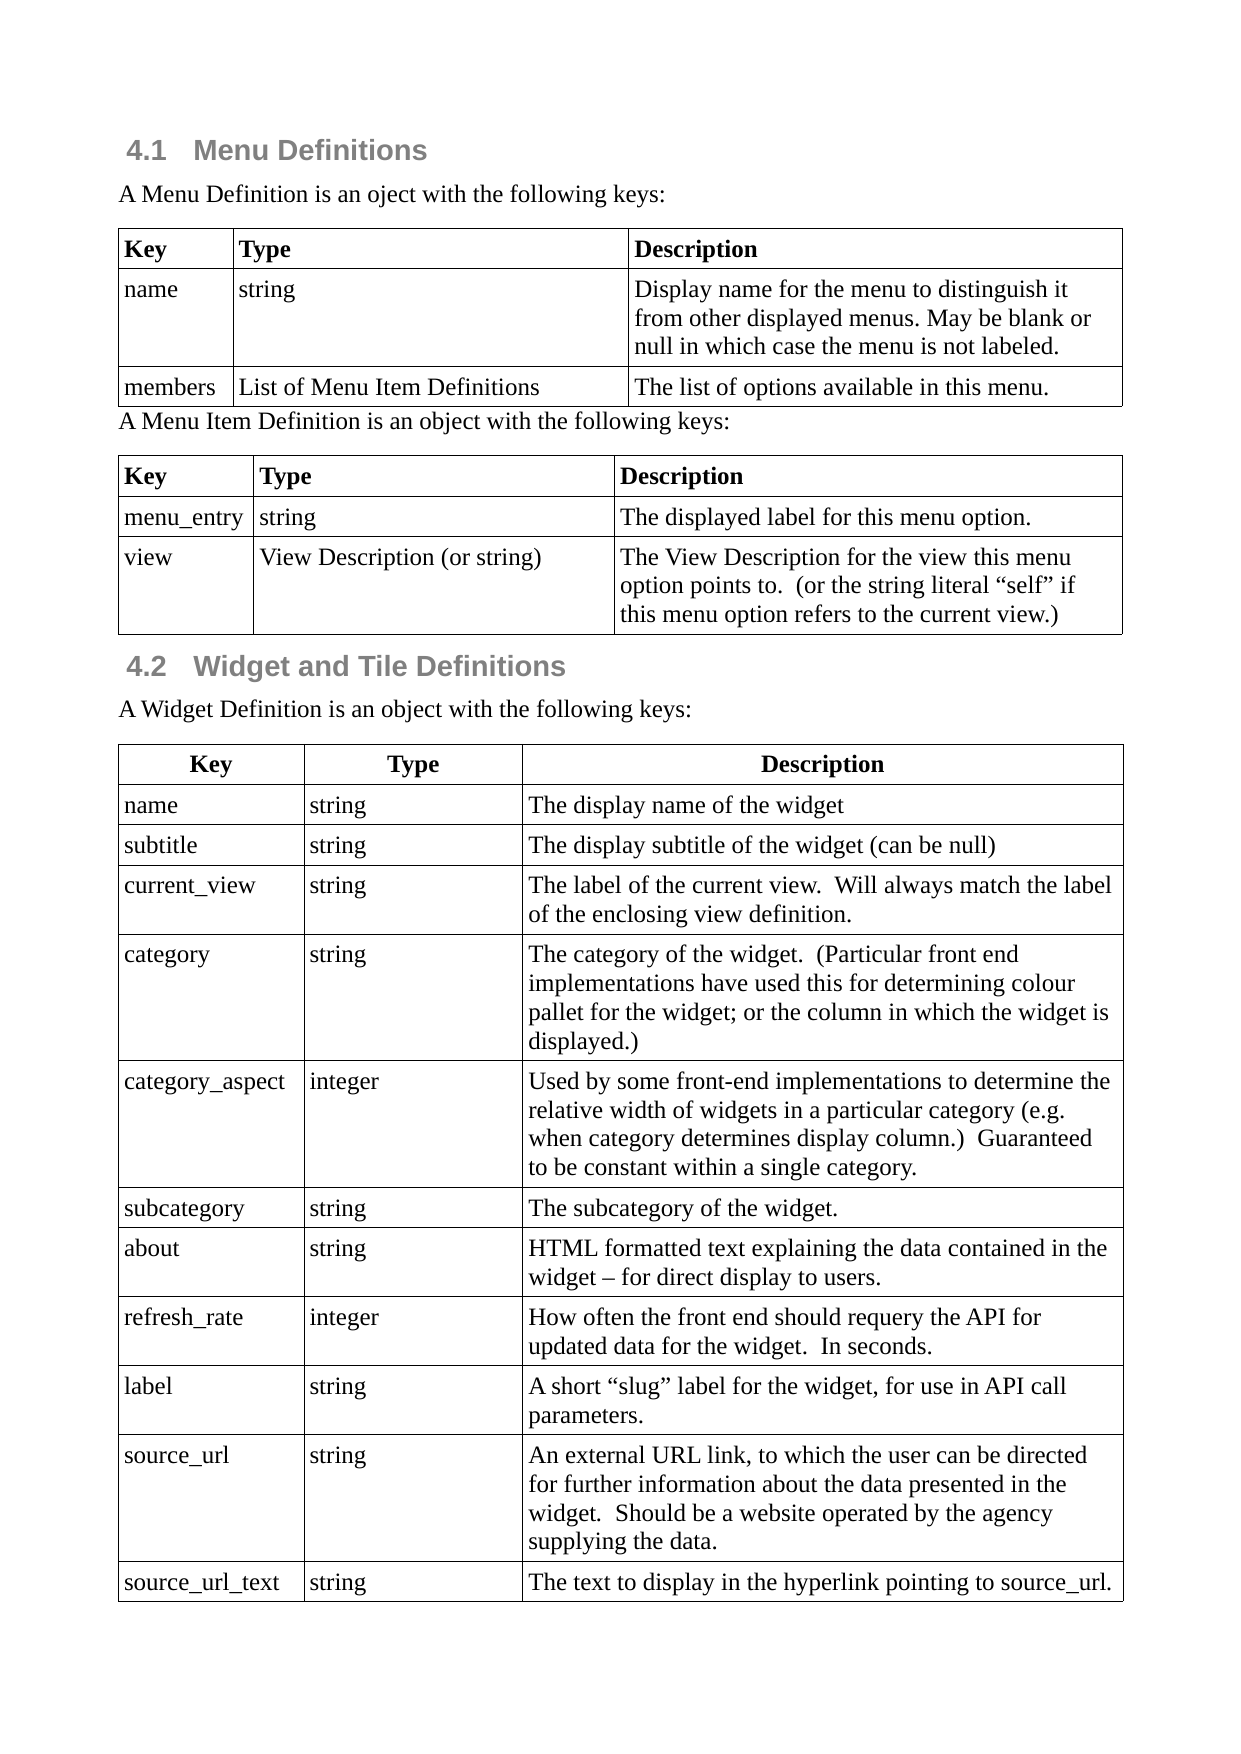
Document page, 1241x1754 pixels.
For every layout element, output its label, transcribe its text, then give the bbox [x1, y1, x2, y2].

table_header Type [305, 745, 522, 784]
table_cell Display name for the menu to distinguish it from other displayed menus. May be blank or null in which case the menu is not labeled. [629, 269, 1122, 366]
table_cell Used by some front-end implementations to determine the relative width of widgets in a particular category (e.g. when category determines display column.) Guaranteed to be constant within a single category. [523, 1061, 1123, 1187]
table_cell string [305, 1228, 522, 1296]
table_cell category [119, 935, 304, 1060]
subtitle Widget and Tile Definitions [118, 648, 1122, 682]
table_cell HTML formatted text explaining the data contained in the widget – for direct display to users. [523, 1228, 1123, 1296]
table_cell The label of the current view. Will always match the label of the enclosing view definition. [523, 866, 1123, 934]
table_cell integer [305, 1297, 522, 1365]
table_header Description [629, 229, 1122, 268]
table_cell string [305, 785, 522, 824]
table_cell string [305, 1188, 522, 1227]
table_cell about [119, 1228, 304, 1296]
table_cell The display subtitle of the widget (can be null) [523, 825, 1123, 864]
table_cell label [119, 1366, 304, 1434]
table_cell string [305, 825, 522, 864]
table_cell view [119, 537, 253, 634]
table_cell subtitle [119, 825, 304, 864]
text A Menu Item Definition is an object with the following keys: [118, 407, 1122, 435]
table_header Type [254, 456, 614, 496]
table_header Key [119, 745, 304, 784]
table_cell string [305, 866, 522, 934]
table_cell How often the front end should requery the API for updated data for the widget. In seconds. [523, 1297, 1123, 1365]
table_cell View Description (or string) [254, 537, 614, 634]
table_header Description [523, 745, 1123, 784]
table_cell string [234, 269, 628, 366]
table_cell current_view [119, 866, 304, 934]
table_cell source_url [119, 1435, 304, 1561]
table_cell The list of options available in this menu. [629, 367, 1122, 406]
table_cell members [119, 367, 233, 406]
table_cell refresh_rate [119, 1297, 304, 1365]
table_header Key [119, 456, 253, 496]
table_cell List of Menu Item Definitions [234, 367, 628, 406]
table_cell source_url_text [119, 1562, 304, 1601]
table_cell A short “slug” label for the widget, for use in API call parameters. [523, 1366, 1123, 1434]
table_cell string [305, 1562, 522, 1601]
table_cell string [305, 1366, 522, 1434]
text A Menu Definition is an oject with the following keys: [118, 179, 1122, 207]
subtitle Menu Definitions [118, 133, 1122, 166]
table_cell An external URL link, to which the user can be directed for further information about the data presented in the widget. Should be a website operated by the agency supplying the data. [523, 1435, 1123, 1561]
table_header Type [234, 229, 628, 268]
table_cell The displayed label for this menu option. [615, 497, 1122, 536]
table_cell subcategory [119, 1188, 304, 1227]
table_cell The subcategory of the widget. [523, 1188, 1123, 1227]
table_cell The display name of the widget [523, 785, 1123, 824]
table_cell name [119, 785, 304, 824]
table_cell category_aspect [119, 1061, 304, 1187]
table_cell integer [305, 1061, 522, 1187]
table_cell The text to display in the hyperlink pointing to source_url. [523, 1562, 1123, 1601]
table_cell name [119, 269, 233, 366]
table_cell string [305, 1435, 522, 1561]
table_cell The View Description for the view this menu option points to. (or the string literal “self” if this menu option refers to the current view.) [615, 537, 1122, 634]
table_header Description [615, 456, 1122, 496]
table_cell string [305, 935, 522, 1060]
text A Widget Definition is an object with the following keys: [118, 694, 1122, 723]
table_cell string [254, 497, 614, 536]
table_header Key [119, 229, 233, 268]
table_cell The category of the widget. (Particular front end implementations have used this for determining colour pallet for the widget; or the column in which the widget is displayed.) [523, 935, 1123, 1060]
table_cell menu_entry [119, 497, 253, 536]
